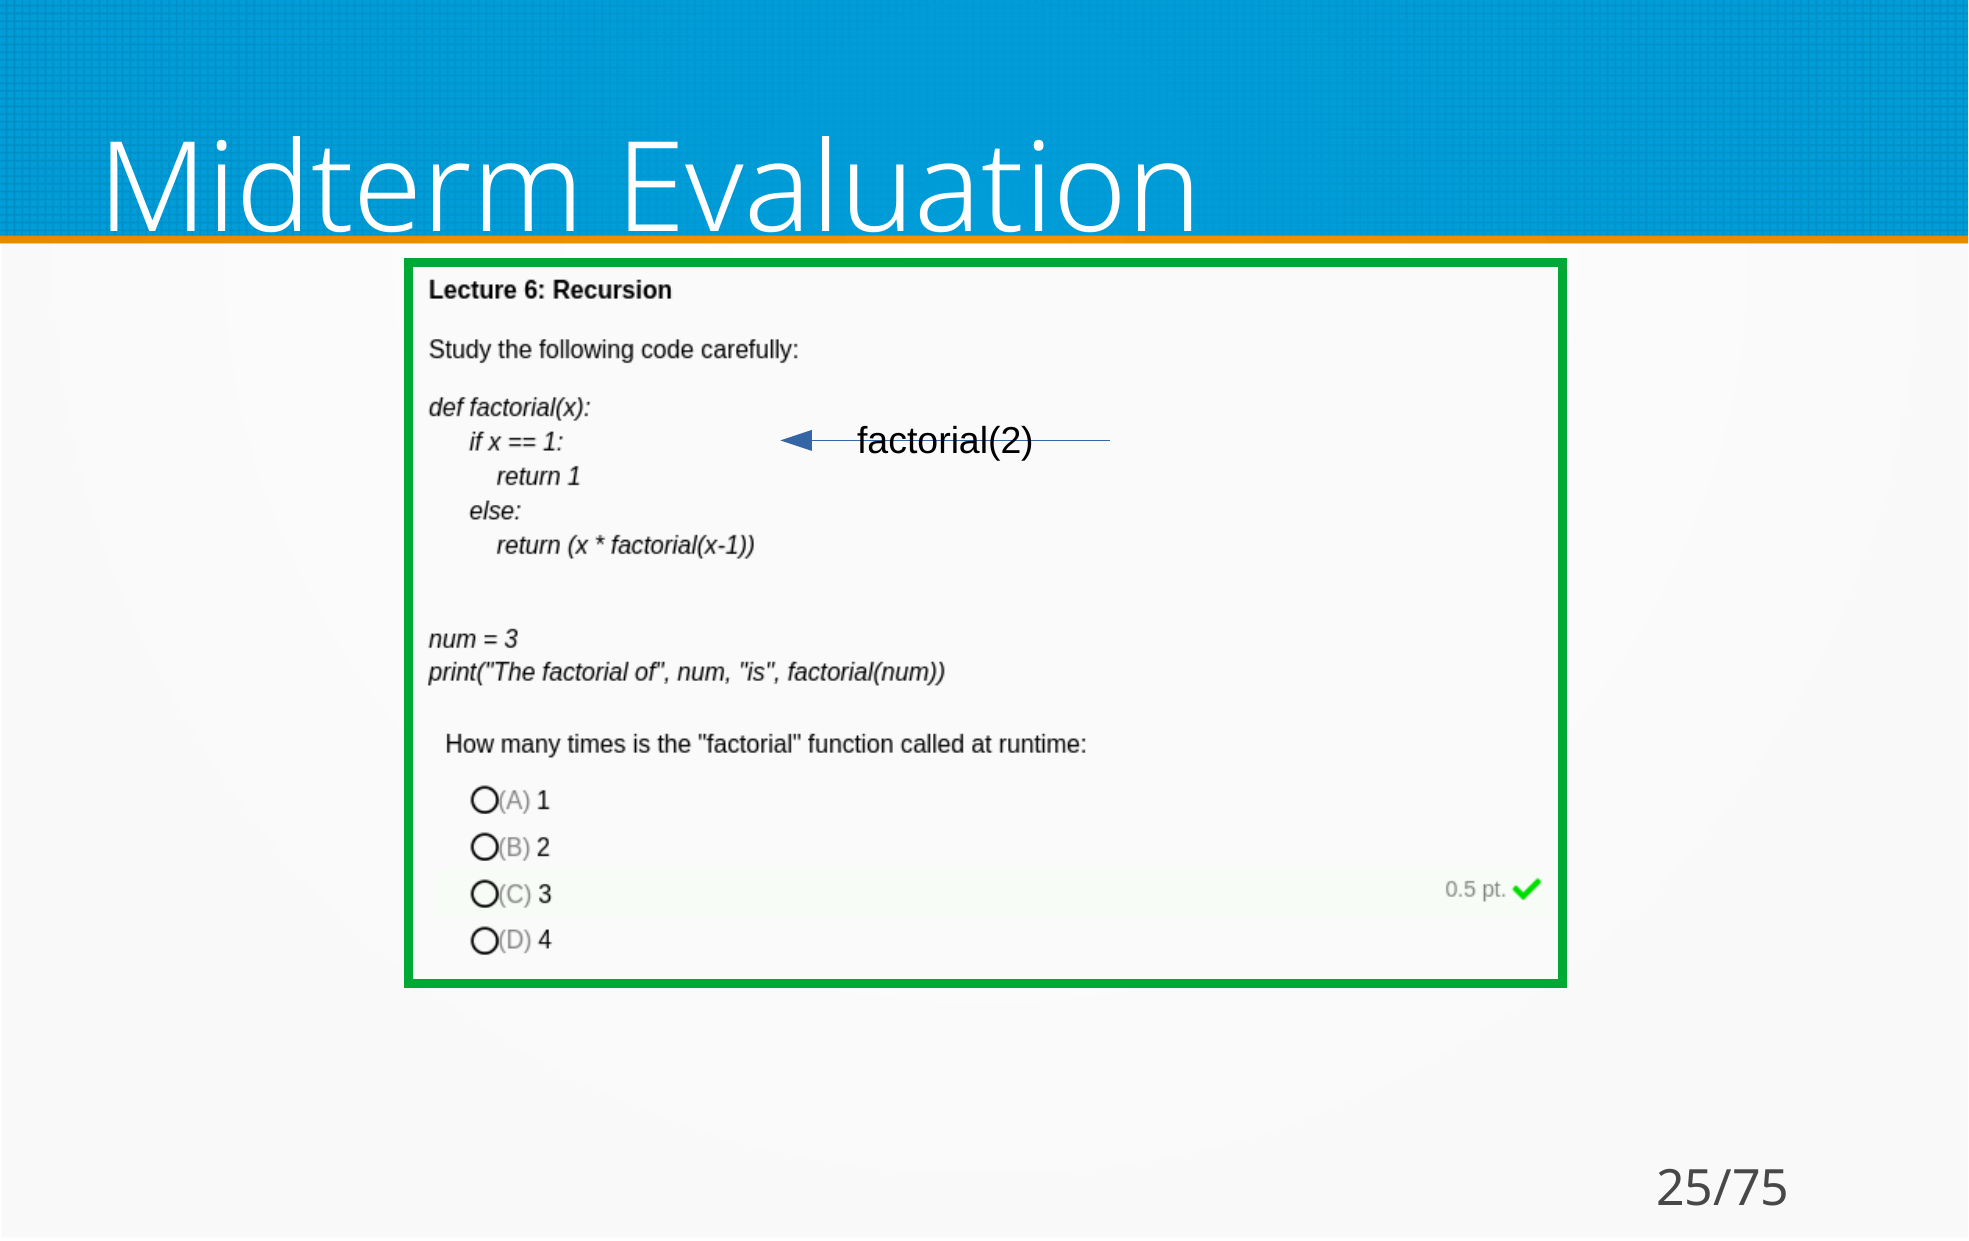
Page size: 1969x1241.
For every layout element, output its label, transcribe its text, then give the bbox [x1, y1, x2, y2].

picture [0, 236, 1969, 1241]
title Midterm Evaluation [98, 49, 1870, 257]
